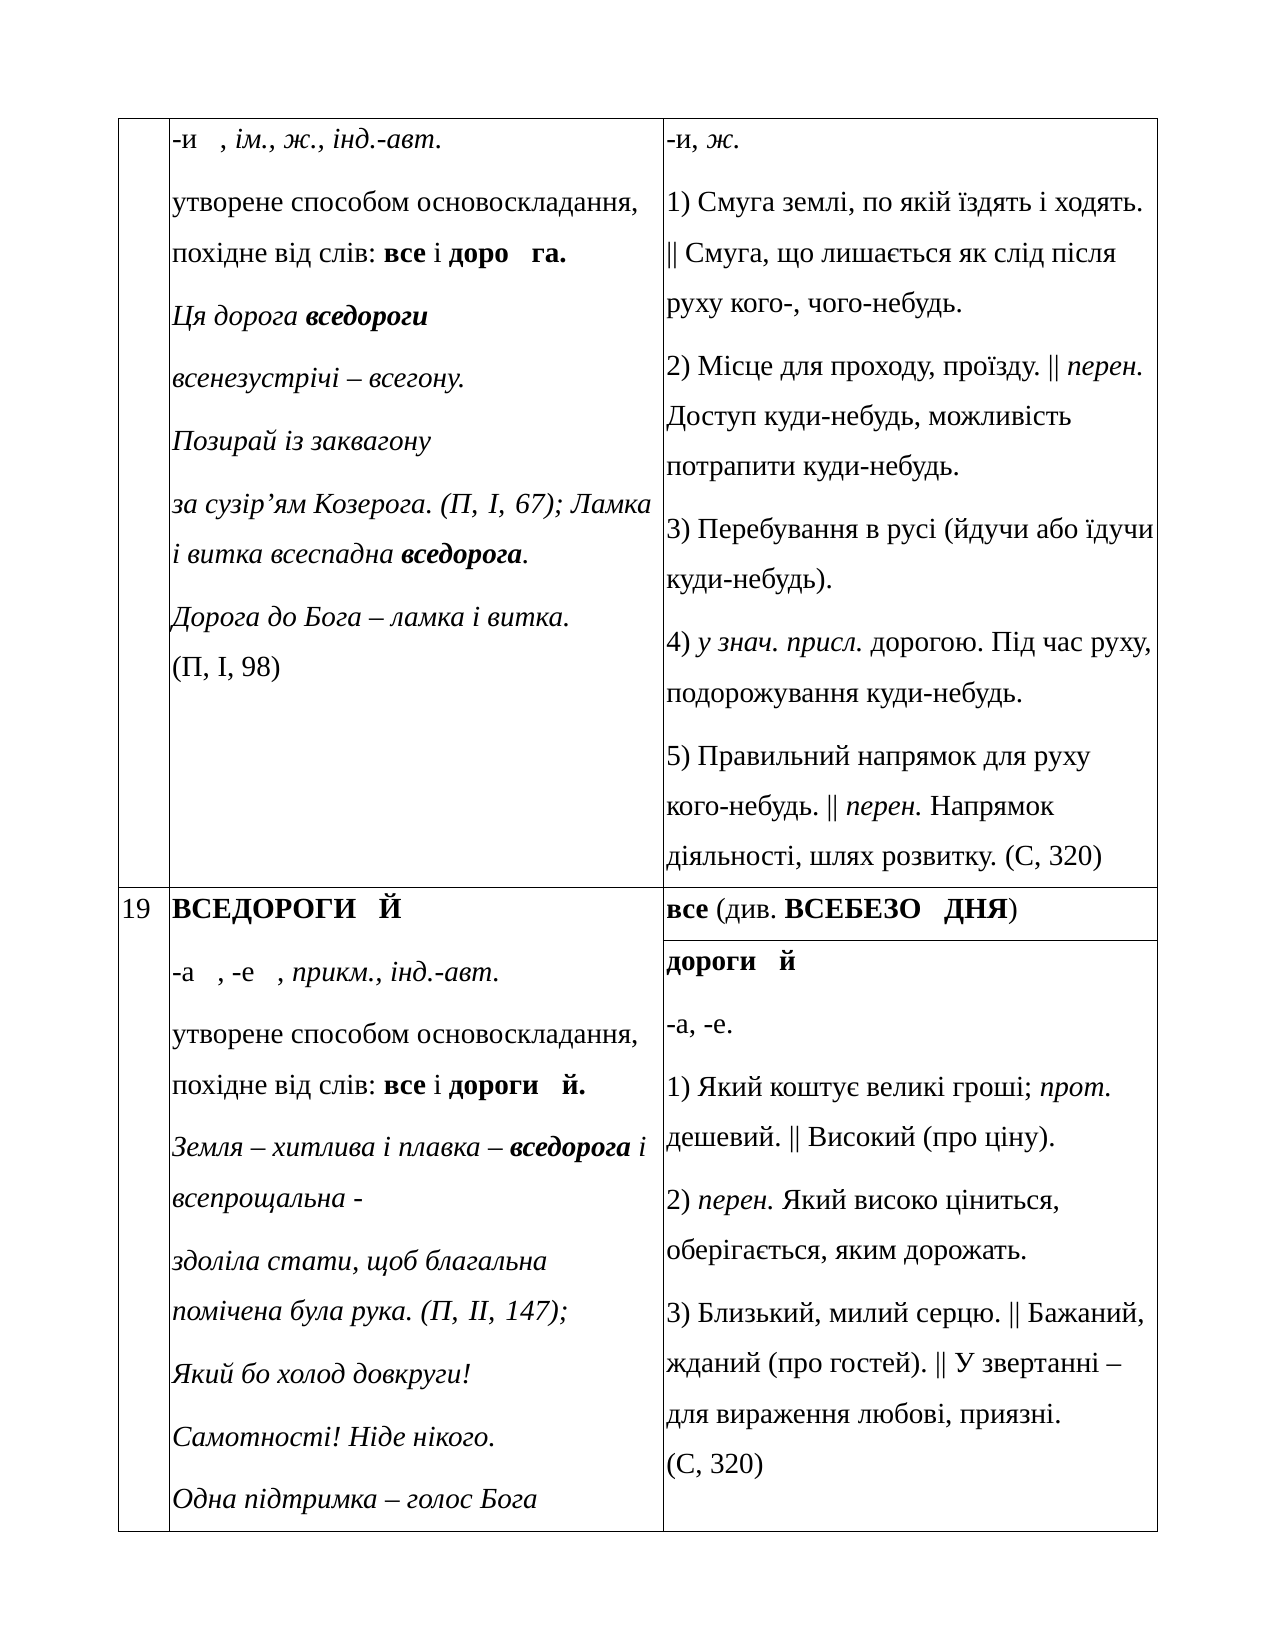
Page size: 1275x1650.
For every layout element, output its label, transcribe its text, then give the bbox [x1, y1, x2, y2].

table_cell [119, 119, 169, 887]
table_cell дорогий -а, -е. 1) Який коштує великі гроші; прот. дешевий. || Високий (про ціну). 2) перен. Який високо ціниться, оберігається, яким дорожать. 3) Близький, милий серцю. || Бажаний, жданий (про гостей). || У звертанні – для вираження любові, приязні. (С, 320) [664, 941, 1157, 1531]
table_cell 19 [119, 888, 169, 1531]
table_cell -и, ім., ж., інд.-авт. утворене способом основоскладання, похідне від слів: все і дорога. Ця дорога вседороги всенезустрічі – всегону. Позирай із заквагону за сузір’ям Козерога. (П, І, 67); Ламка і витка всеспадна вседорога. Дорога до Бога – ламка і витка. (П, І, 98) [170, 119, 663, 887]
table_cell -и, ж. 1) Смуга землі, по якій їздять і ходять. || Смуга, що лишається як слід після руху кого-, чого-небудь. 2) Місце для проходу, проїзду. || перен. Доступ куди-небудь, можливість потрапити куди-небудь. 3) Перебування в русі (йдучи або їдучи куди-небудь). 4) у знач. присл. дорогою. Під час руху, подорожування куди-небудь. 5) Правильний напрямок для руху кого-небудь. || перен. Напрямок діяльності, шлях розвитку. (С, 320) [664, 119, 1157, 887]
table_cell все (див. ВСЕБЕЗОДНЯ) [664, 888, 1157, 940]
table_cell ВСЕДОРОГИЙ -а, -е, прикм., інд.-авт. утворене способом основоскладання, похідне від слів: все і дорогий. Земля – хитлива і плавка – вседорога і всепрощальна - здоліла стати, щоб благальна помічена була рука. (П, ІІ, 147); Який бо холод довкруги! Самотності! Ніде нікого. Одна підтримка – голос Бога [170, 888, 663, 1531]
